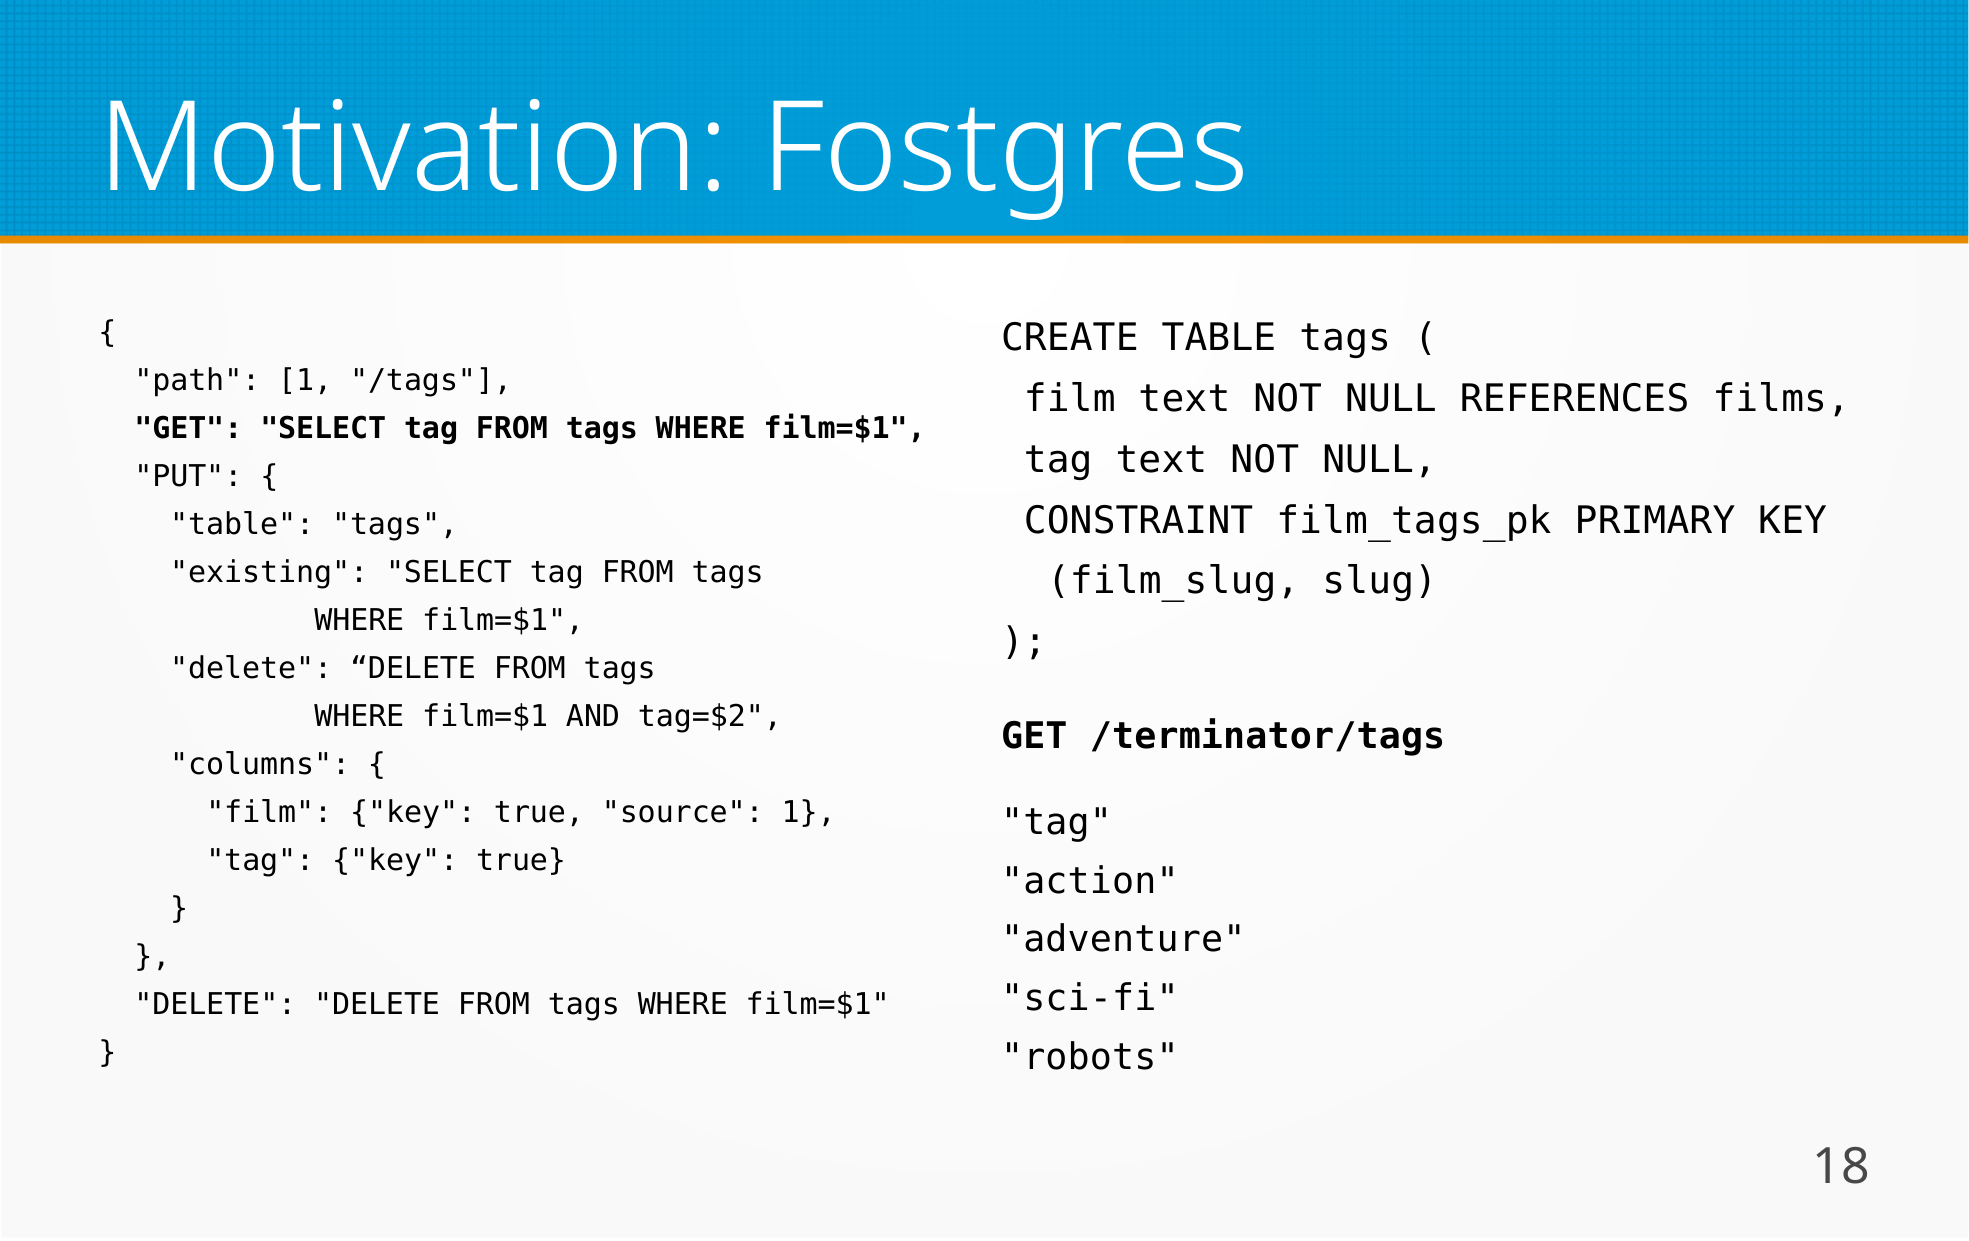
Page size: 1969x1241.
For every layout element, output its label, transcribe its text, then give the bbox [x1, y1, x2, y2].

title Motivation: Fostgres [98, 19, 1870, 227]
list { "path": [1, "/tags"], "GET": "SELECT tag FROM tags WHERE film=$1", "PUT": { "table": "tags", "existing": "SELECT tag FROM tags WHERE film=$1", "delete": “DELETE FROM tags WHERE film=$1 AND tag=$2", "columns": { "film": {"key": true, "source": 1}, "tag": {"key": true} } }, "DELETE": "DELETE FROM tags WHERE film=$1" } [98, 315, 958, 1081]
picture [0, 236, 1969, 1241]
list CREATE TABLE tags ( film text NOT NULL REFERENCES films, tag text NOT NULL, CONSTRAINT film_tags_pk PRIMARY KEY (film_slug, slug) ); [1001, 315, 1861, 680]
list GET /terminator/tags "tag" "action" "adventure" "sci-fi" "robots" [1001, 714, 1861, 1080]
